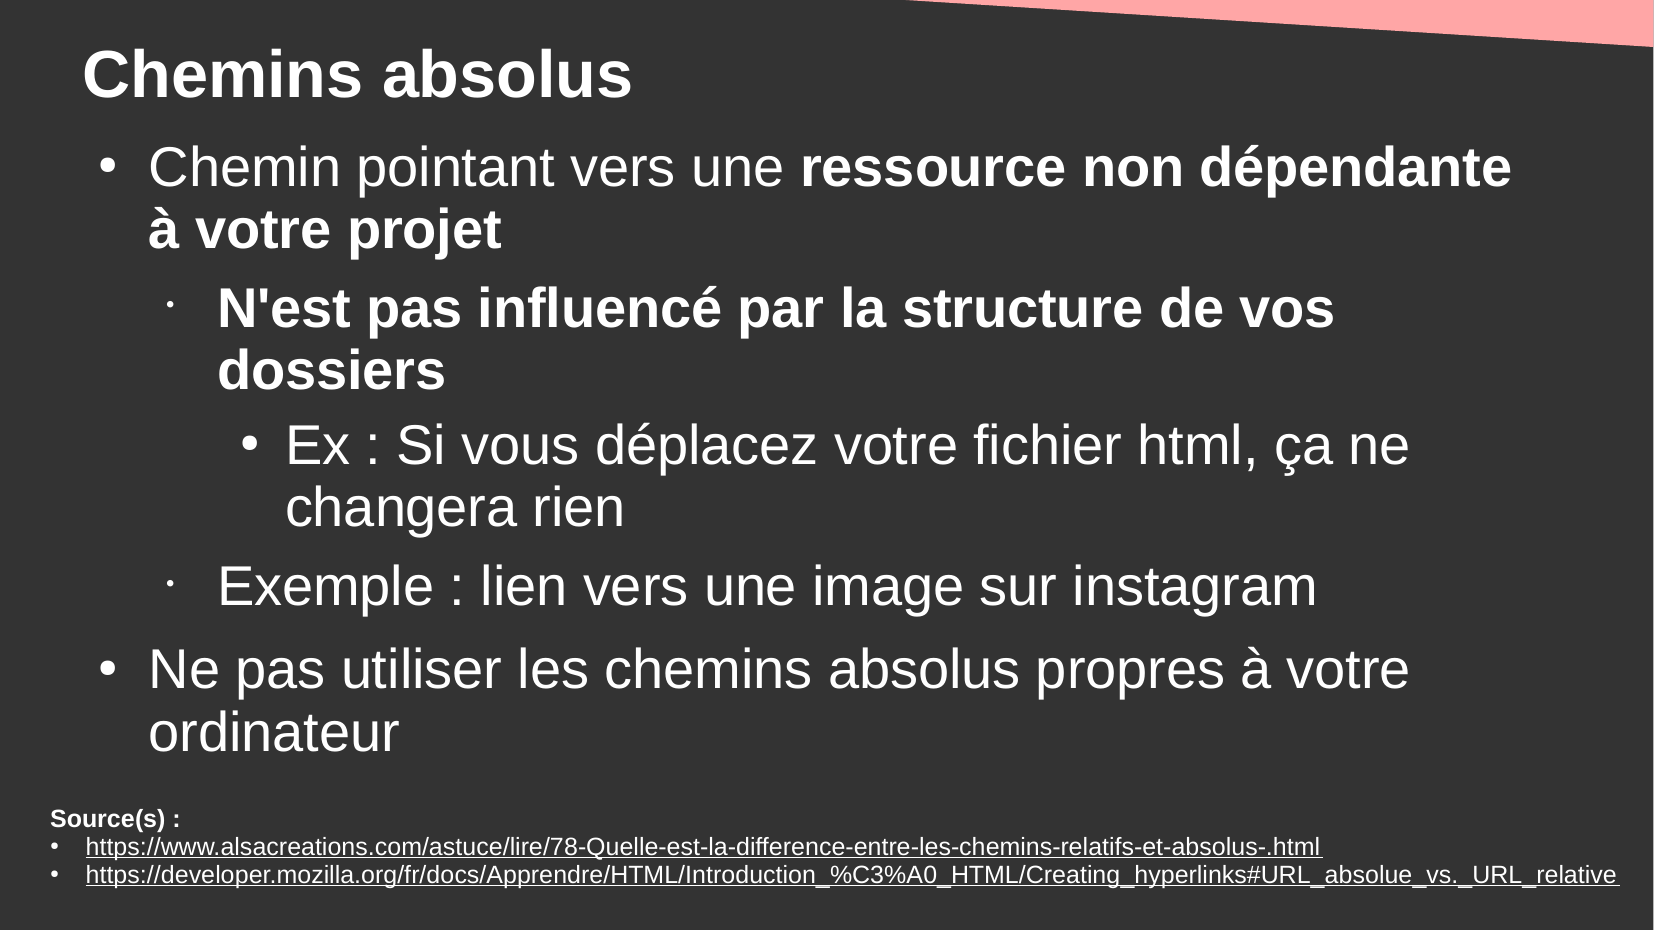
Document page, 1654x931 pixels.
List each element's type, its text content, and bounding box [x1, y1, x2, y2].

text_box Source(s) : https://www.alsacreations.com/astuce/lire/78-Quelle-est-la-difference-entre-les-chemins-relatifs-et-absolus-.html https://developer.mozilla.org/fr/docs/Apprendre/HTML/Introduction_%C3%A0_HTML/Creating_hyperlinks#URL_absolue_vs._URL_relative [35, 797, 1654, 931]
title Chemins absolus [82, 37, 1571, 122]
list Chemin pointant vers une ressource non dépendante à votre projet N'est pas influencé par la structure de vos dossiers Ex : Si vous déplacez votre fichier html, ça ne changera rien Exemple : lien vers une image sur instagram Ne pas utiliser les chemins absolus propres à votre ordinateur [80, 135, 1546, 768]
text_box [905, 0, 1654, 48]
